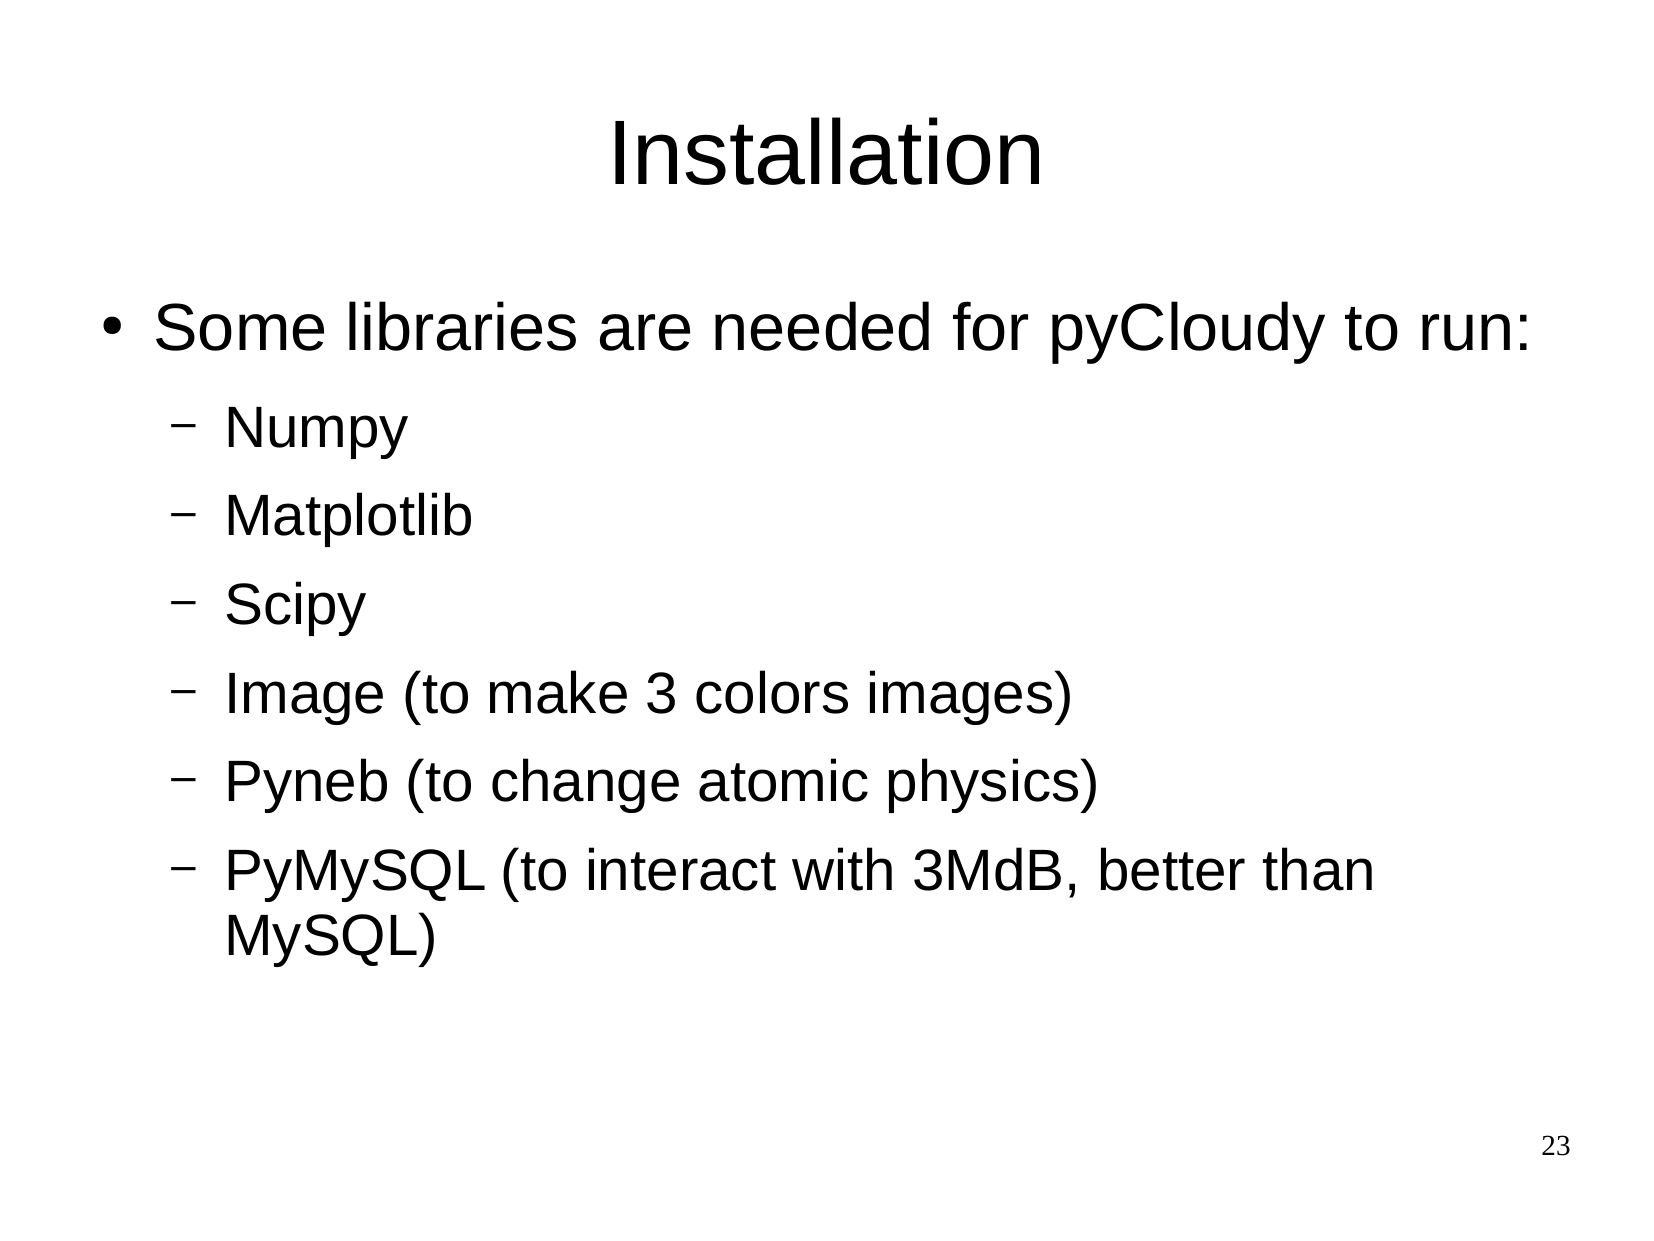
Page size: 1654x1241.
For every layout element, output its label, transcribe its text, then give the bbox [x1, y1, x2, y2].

title Installation [82, 49, 1571, 257]
list Some libraries are needed for pyCloudy to run: Numpy Matplotlib Scipy Image (to make 3 colors images) Pyneb (to change atomic physics) PyMySQL (to interact with 3MdB, better than MySQL) [82, 290, 1571, 1010]
